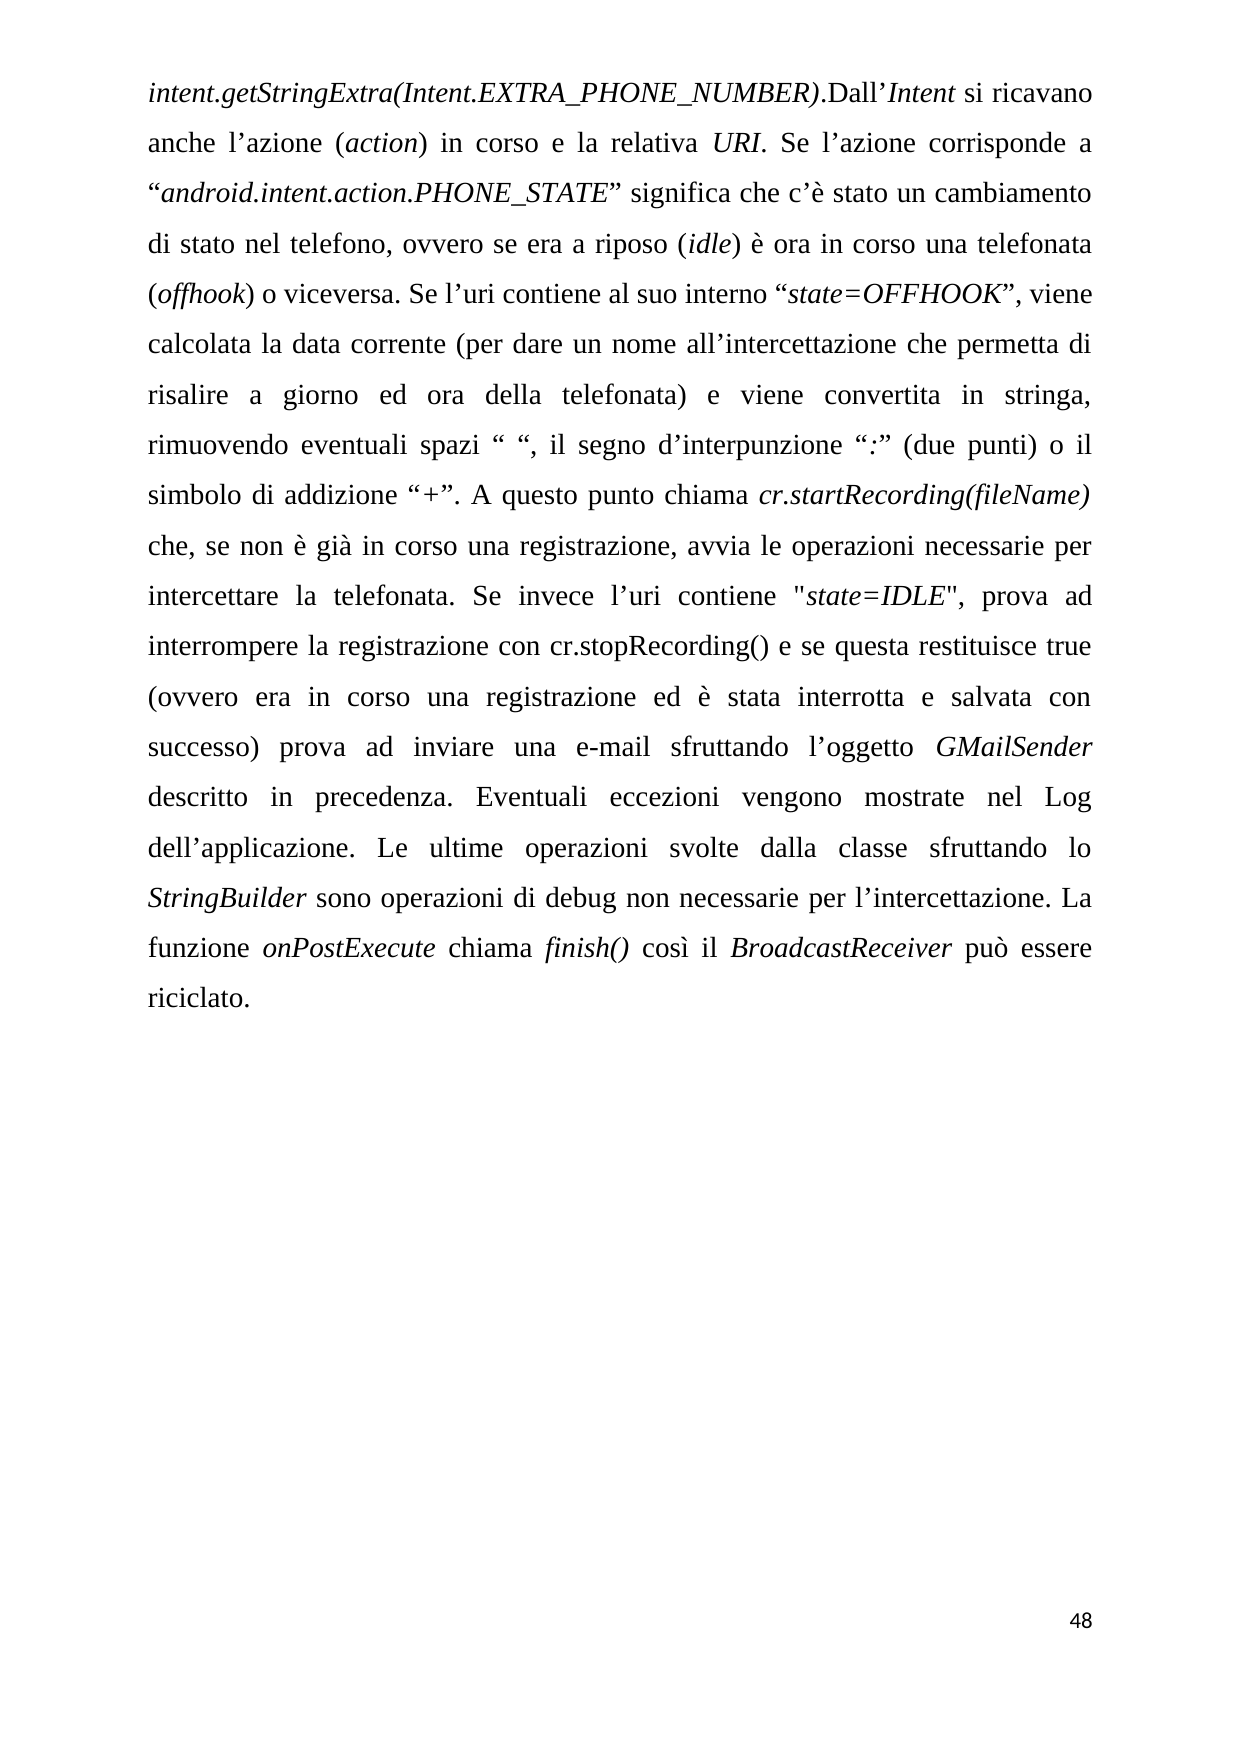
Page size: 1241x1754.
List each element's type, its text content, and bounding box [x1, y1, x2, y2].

text intent.getStringExtra(Intent.EXTRA_PHONE_NUMBER).Dall’Intent si ricavano anche l’azione (action) in corso e la relativa URI. Se l’azione corrisponde a “android.intent.action.PHONE_STATE” significa che c’è stato un cambiamento di stato nel telefono, ovvero se era a riposo (idle) è ora in corso una telefonata (offhook) o viceversa. Se l’uri contiene al suo interno “state=OFFHOOK”, viene calcolata la data corrente (per dare un nome all’intercettazione che permetta di risalire a giorno ed ora della telefonata) e viene convertita in stringa, rimuovendo eventuali spazi “ “, il segno d’interpunzione “:” (due punti) o il simbolo di addizione “+”. A questo punto chiama cr.startRecording(fileName) che, se non è già in corso una registrazione, avvia le operazioni necessarie per intercettare la telefonata. Se invece l’uri contiene "state=IDLE", prova ad interrompere la registrazione con cr.stopRecording() e se questa restituisce true (ovvero era in corso una registrazione ed è stata interrotta e salvata con successo) prova ad inviare una e-mail sfruttando l’oggetto GMailSender descritto in precedenza. Eventuali eccezioni vengono mostrate nel Log dell’applicazione. Le ultime operazioni svolte dalla classe sfruttando lo StringBuilder sono operazioni di debug non necessarie per l’intercettazione. La funzione onPostExecute chiama finish() così il BroadcastReceiver può essere riciclato. [148, 75, 1092, 1014]
